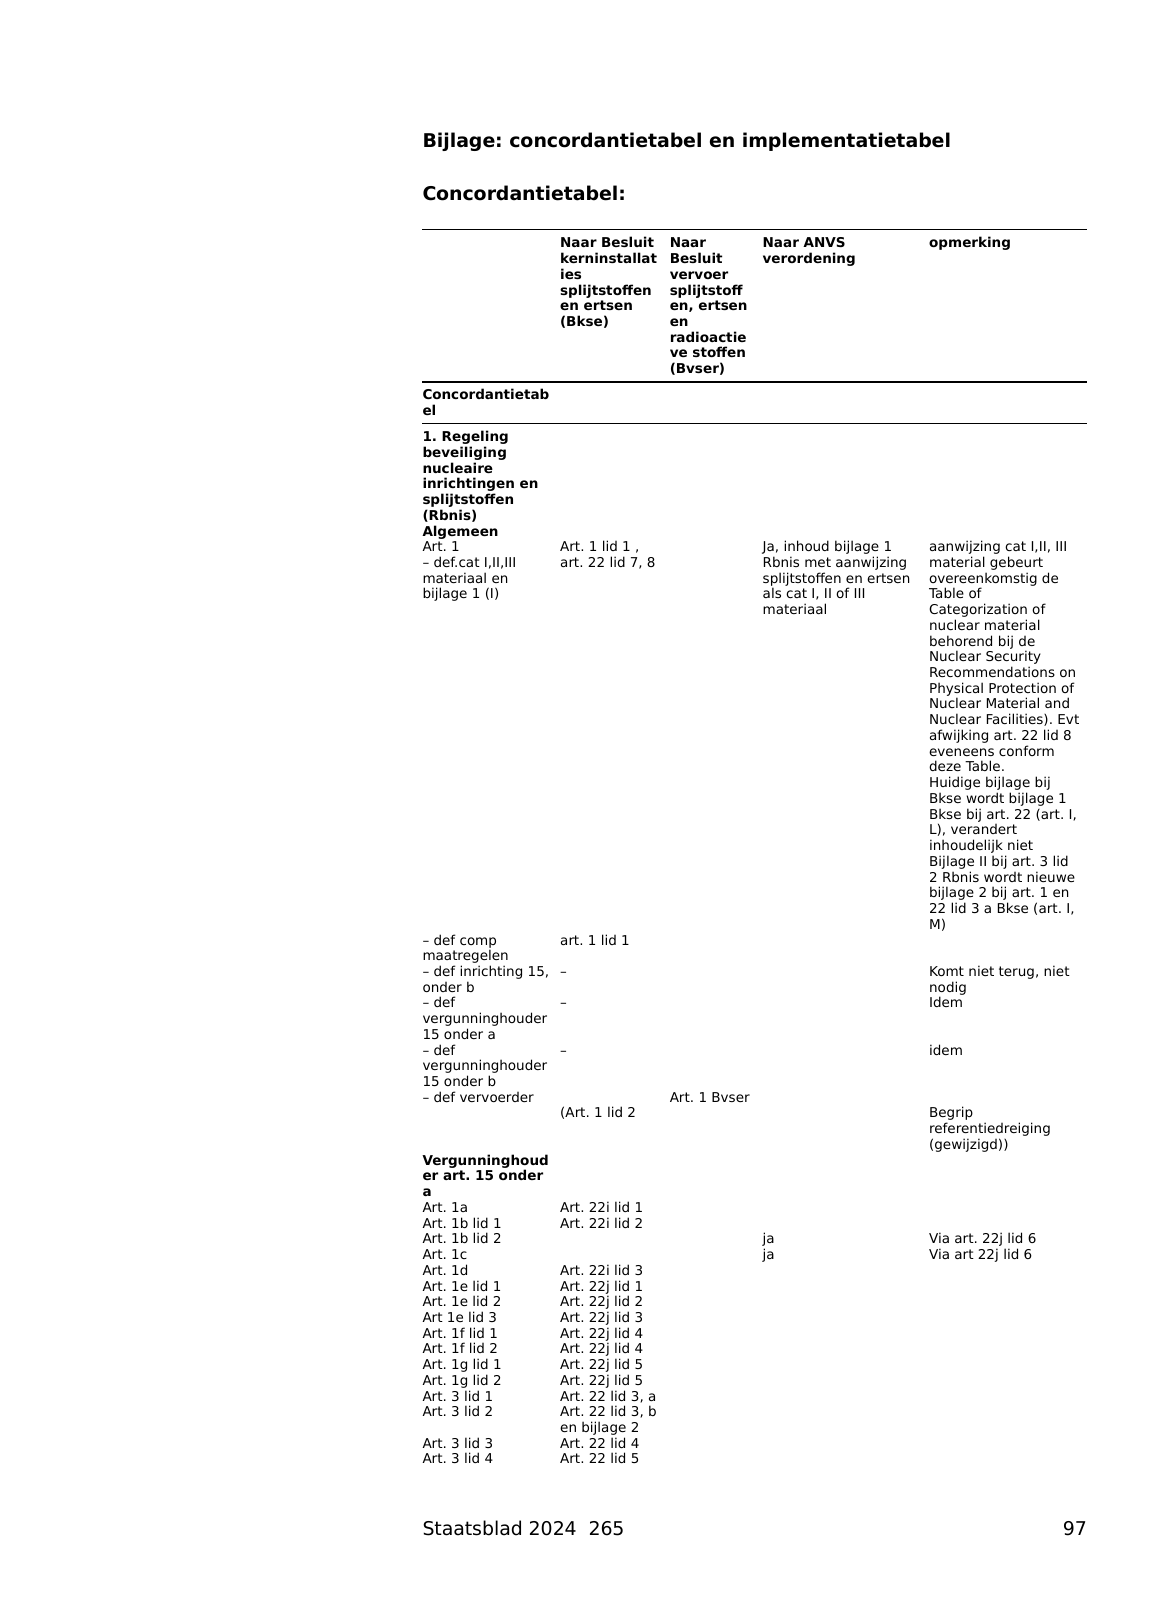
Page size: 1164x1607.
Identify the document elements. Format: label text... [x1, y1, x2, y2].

table_cell Art 1e lid 3 [422, 1310, 554, 1326]
table_cell [923, 932, 1087, 964]
table_cell [923, 383, 1087, 423]
table_cell [923, 1278, 1087, 1294]
table_cell [664, 424, 756, 523]
table_cell [756, 1389, 923, 1404]
table_cell [664, 383, 756, 423]
table_cell [664, 1451, 756, 1467]
table_cell Art. 22j lid 3 [554, 1310, 663, 1326]
table_cell [422, 854, 554, 932]
table_cell Art. 1f lid 2 [422, 1341, 554, 1357]
table_cell Art. 22j lid 4 [554, 1326, 663, 1341]
table_cell Art. 1a [422, 1200, 554, 1215]
table_cell Vergunninghouder art. 15 onder a [422, 1153, 554, 1200]
table_cell [554, 424, 663, 523]
table_cell Art. 22i lid 3 [554, 1263, 663, 1278]
table_cell [554, 1231, 663, 1247]
subtitle Bijlage: concordantietabel en implementatietabel [422, 130, 1087, 152]
table_cell [664, 539, 756, 775]
table_cell [664, 775, 756, 854]
table_cell Art. 1g lid 1 [422, 1357, 554, 1373]
table_cell [756, 932, 923, 964]
table_cell Art. 1d [422, 1263, 554, 1278]
table_cell (Art. 1 lid 2 [554, 1105, 663, 1152]
table_cell [923, 1326, 1087, 1341]
table_cell [756, 1357, 923, 1373]
table_cell [923, 1373, 1087, 1388]
table_cell [923, 1263, 1087, 1278]
table_cell [664, 1389, 756, 1404]
table_cell Via art 22j lid 6 [923, 1247, 1087, 1263]
table_cell Art. 1 Bvser [664, 1090, 756, 1105]
table_cell – def vergunninghouder 15 onder b [422, 1043, 554, 1089]
table_cell [923, 1310, 1087, 1326]
table_cell 1. Regeling beveiliging nucleaire inrichtingen en splijtstoffen (Rbnis) [422, 424, 554, 523]
table_cell Art. 22j lid 2 [554, 1294, 663, 1310]
table_cell [923, 1215, 1087, 1231]
table_cell [756, 383, 923, 423]
table_cell [664, 932, 756, 964]
table_cell [923, 1153, 1087, 1200]
table_cell [664, 1294, 756, 1310]
table_cell [756, 1090, 923, 1105]
table_cell Ja, inhoud bijlage 1 Rbnis met aanwijzing splijtstoffen en ertsen als cat I, II of III materiaal [756, 539, 923, 775]
table_cell [664, 1105, 756, 1152]
table_cell [756, 1263, 923, 1278]
table_cell Art. 1b lid 1 [422, 1215, 554, 1231]
table_cell Art. 3 lid 4 [422, 1451, 554, 1467]
table_cell [756, 1326, 923, 1341]
table_cell [664, 1436, 756, 1451]
table_cell Art. 3 lid 2 [422, 1404, 554, 1436]
table_cell [554, 854, 663, 932]
table_cell [756, 1404, 923, 1436]
table_cell [664, 1310, 756, 1326]
table_cell [923, 1389, 1087, 1404]
table_cell Komt niet terug, niet nodig [923, 964, 1087, 995]
table_cell [664, 1153, 756, 1200]
table_cell Art. 22 lid 3, b en bijlage 2 [554, 1404, 663, 1436]
table_header Naar Besluit vervoer splijtstoffen, ertsen en radioactieve stoffen (Bvser) [664, 230, 756, 381]
table_cell – [554, 995, 663, 1042]
table_cell – def vergunninghouder 15 onder a [422, 995, 554, 1042]
table_cell Art. 1b lid 2 [422, 1231, 554, 1247]
table_cell [756, 1278, 923, 1294]
table_cell [756, 1153, 923, 1200]
table_cell [756, 964, 923, 995]
table_cell Art. 1g lid 2 [422, 1373, 554, 1388]
table_cell [923, 1200, 1087, 1215]
table_cell – [554, 1043, 663, 1089]
table_cell [756, 1341, 923, 1357]
table_cell – [554, 964, 663, 995]
table_cell Art. 22j lid 5 [554, 1357, 663, 1373]
table_cell aanwijzing cat I,II, III material gebeurt overeenkomstig de Table of Categorization of nuclear material behorend bij de Nuclear Security Recommendations on Physical Protection of Nuclear Material and Nuclear Facilities). Evt afwijking art. 22 lid 8 eveneens conform deze Table. [923, 539, 1087, 775]
table_cell – def inrichting 15, onder b [422, 964, 554, 995]
table_cell Art. 22j lid 5 [554, 1373, 663, 1388]
table_cell [756, 1200, 923, 1215]
table_cell [923, 1341, 1087, 1357]
table_header Naar ANVS verordening [756, 230, 923, 381]
table_cell [756, 1105, 923, 1152]
table_cell Algemeen [422, 523, 554, 539]
table_header Naar Besluit kerninstallaties splijtstoffen en ertsen (Bkse) [554, 230, 663, 381]
table_cell Begrip referentiedreiging (gewijzigd)) [923, 1105, 1087, 1152]
table_cell [664, 1341, 756, 1357]
table_cell [923, 1451, 1087, 1467]
table_cell Bijlage II bij art. 3 lid 2 Rbnis wordt nieuwe bijlage 2 bij art. 1 en 22 lid 3 a Bkse (art. I, M) [923, 854, 1087, 932]
table_cell [756, 1215, 923, 1231]
table_cell [756, 523, 923, 539]
table_cell [554, 1090, 663, 1105]
table_cell [756, 775, 923, 854]
table_cell [756, 1310, 923, 1326]
table_cell [664, 1278, 756, 1294]
table_cell [756, 1294, 923, 1310]
table_cell [756, 1373, 923, 1388]
table_cell Concordantietabel [422, 383, 554, 423]
table_cell [923, 1404, 1087, 1436]
table_header [422, 230, 554, 381]
table_cell Art. 22i lid 2 [554, 1215, 663, 1231]
table_cell [756, 854, 923, 932]
table_cell art. 1 lid 1 [554, 932, 663, 964]
table_cell [923, 1436, 1087, 1451]
table_cell [756, 424, 923, 523]
table_cell Art. 1 lid 1 , art. 22 lid 7, 8 [554, 539, 663, 775]
table_cell Art. 22i lid 1 [554, 1200, 663, 1215]
table_cell [554, 1153, 663, 1200]
table_cell Art. 1f lid 1 [422, 1326, 554, 1341]
table_cell [664, 854, 756, 932]
table_cell Idem [923, 995, 1087, 1042]
table_cell [923, 523, 1087, 539]
table_cell [664, 1404, 756, 1436]
table_cell [554, 523, 663, 539]
table_cell Huidige bijlage bij Bkse wordt bijlage 1 Bkse bij art. 22 (art. I, L), verandert inhoudelijk niet [923, 775, 1087, 854]
table_header opmerking [923, 230, 1087, 381]
subtitle Concordantietabel: [422, 182, 1087, 204]
table_cell [756, 1436, 923, 1451]
table_cell [554, 1247, 663, 1263]
table_cell [664, 523, 756, 539]
table_cell Art. 1 – def.cat I,II,III materiaal en bijlage 1 (I) [422, 539, 554, 775]
table_cell – def comp maatregelen [422, 932, 554, 964]
table_cell [756, 995, 923, 1042]
table_cell Art. 22 lid 4 [554, 1436, 663, 1451]
table_cell Art. 3 lid 1 [422, 1389, 554, 1404]
table_cell Art. 1e lid 2 [422, 1294, 554, 1310]
table_cell Art. 22 lid 5 [554, 1451, 663, 1467]
table_cell [422, 775, 554, 854]
table_cell Art. 1c [422, 1247, 554, 1263]
table_cell [756, 1043, 923, 1089]
table_cell ja [756, 1247, 923, 1263]
table_cell [664, 1215, 756, 1231]
table_cell [923, 1090, 1087, 1105]
table_cell [664, 1043, 756, 1089]
table_cell [664, 1263, 756, 1278]
table_cell Art. 22 lid 3, a [554, 1389, 663, 1404]
table_cell – def vervoerder [422, 1090, 554, 1105]
table_cell [664, 1231, 756, 1247]
table_cell [554, 775, 663, 854]
table_cell [664, 1200, 756, 1215]
table_cell [664, 1326, 756, 1341]
table_cell [923, 1357, 1087, 1373]
table_cell [756, 1451, 923, 1467]
table_cell [664, 964, 756, 995]
table_cell Art. 22j lid 1 [554, 1278, 663, 1294]
table_cell ja [756, 1231, 923, 1247]
table_cell Via art. 22j lid 6 [923, 1231, 1087, 1247]
table_cell Art. 3 lid 3 [422, 1436, 554, 1451]
table_cell Art. 22j lid 4 [554, 1341, 663, 1357]
table_cell [923, 424, 1087, 523]
table_cell Art. 1e lid 1 [422, 1278, 554, 1294]
table_cell idem [923, 1043, 1087, 1089]
table_cell [664, 995, 756, 1042]
table_cell [554, 383, 663, 423]
table_cell [664, 1357, 756, 1373]
table_cell [923, 1294, 1087, 1310]
table_cell [664, 1247, 756, 1263]
table_cell [664, 1373, 756, 1388]
table_cell [422, 1105, 554, 1152]
